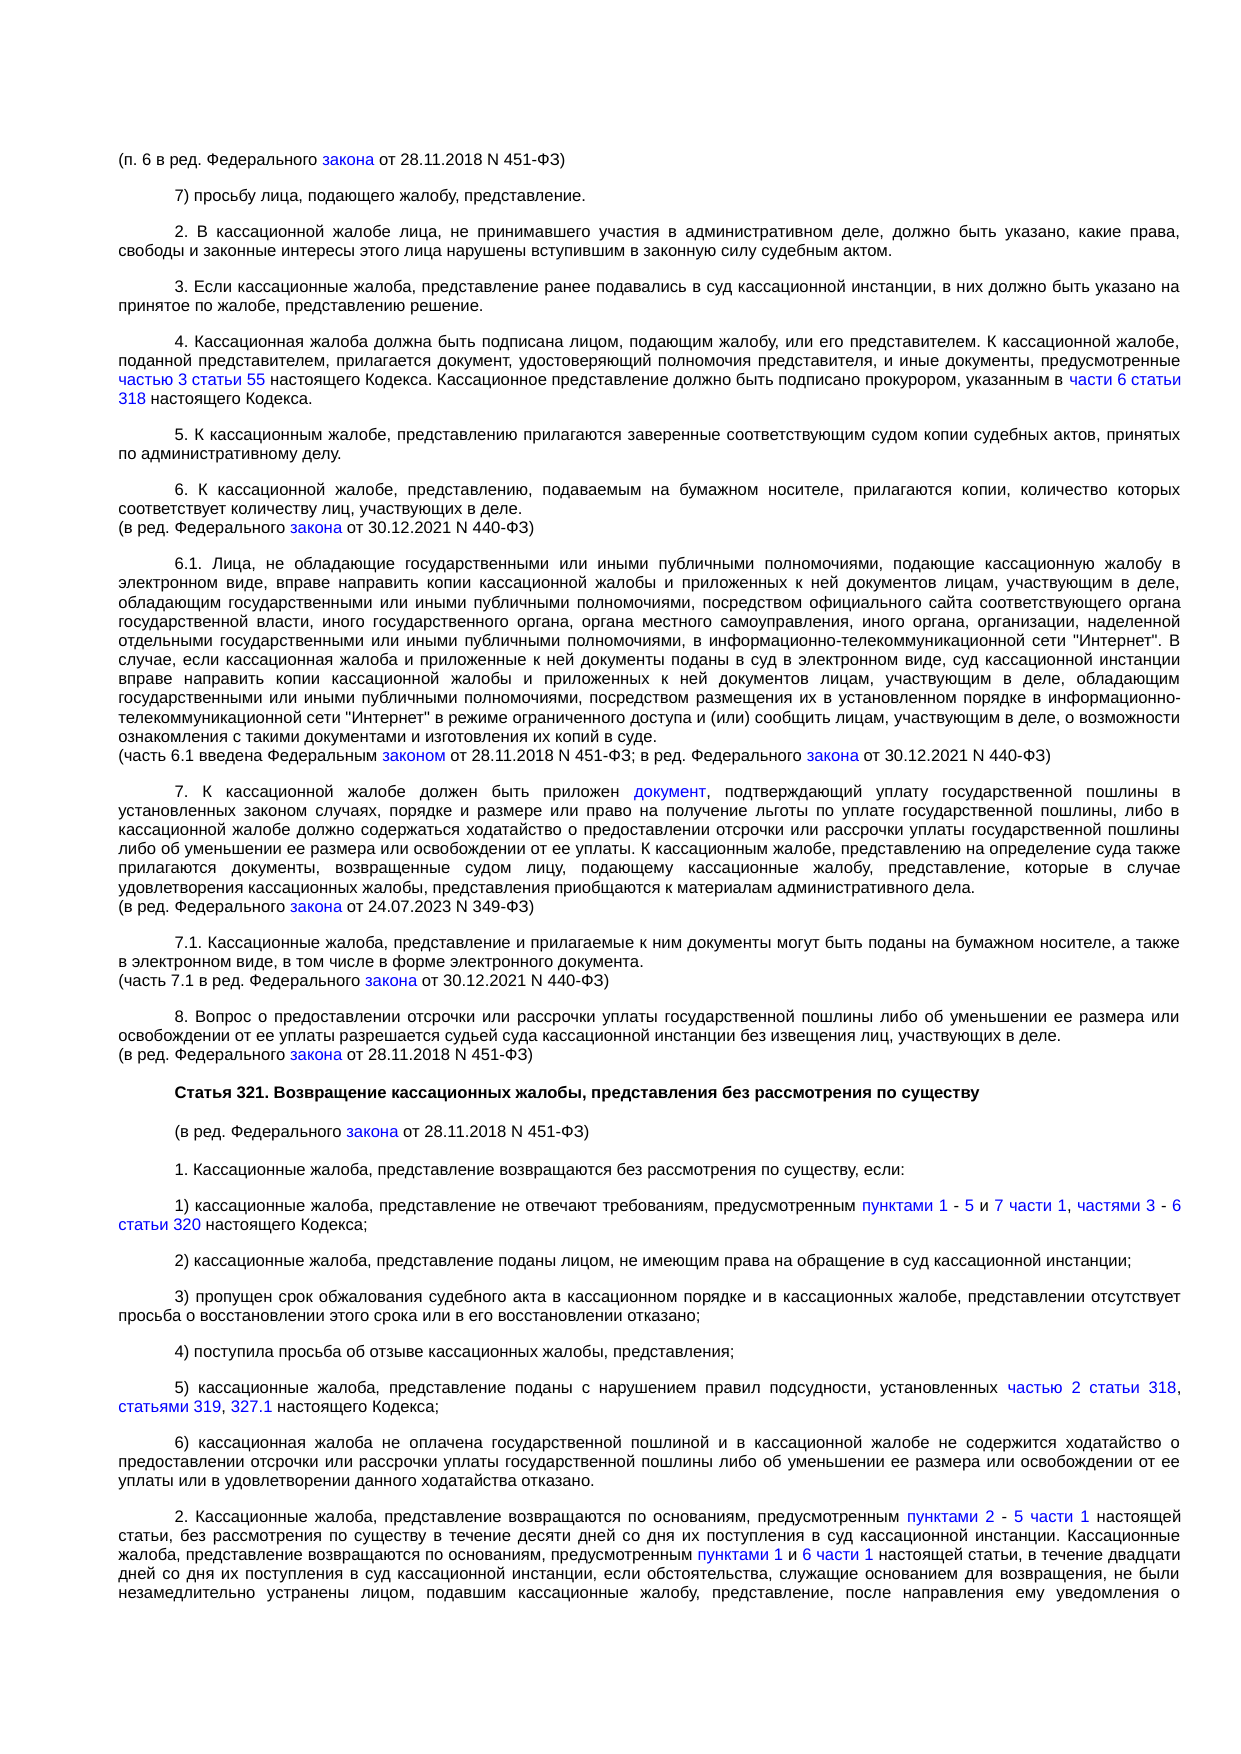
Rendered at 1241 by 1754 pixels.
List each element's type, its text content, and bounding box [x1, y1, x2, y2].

text 6. К кассационной жалобе, представлению, подаваемым на бумажном носителе, прилагаются копии, количество которых соответствует количеству лиц, участвующих в деле. [118, 480, 1181, 518]
text (в ред. Федерального закона от 28.11.2018 N 451-ФЗ) [118, 1122, 1181, 1141]
text 8. Вопрос о предоставлении отсрочки или рассрочки уплаты государственной пошлины либо об уменьшении ее размера или освобождении от ее уплаты разрешается судьей суда кассационной инстанции без извещения лиц, участвующих в деле. [118, 1007, 1181, 1045]
text 3. Если кассационные жалоба, представление ранее подавались в суд кассационной инстанции, в них должно быть указано на принятое по жалобе, представлению решение. [118, 277, 1181, 315]
text 1. Кассационные жалоба, представление возвращаются без рассмотрения по существу, если: [118, 1160, 1181, 1179]
text (в ред. Федерального закона от 30.12.2021 N 440-ФЗ) [118, 518, 1181, 537]
subtitle Статья 321. Возвращение кассационных жалобы, представления без рассмотрения по существу [118, 1083, 1181, 1102]
text (в ред. Федерального закона от 28.11.2018 N 451-ФЗ) [118, 1045, 1181, 1064]
text 7) просьбу лица, подающего жалобу, представление. [118, 186, 1181, 205]
text 1) кассационные жалоба, представление не отвечают требованиям, предусмотренным пунктами 1 - 5 и 7 части 1, частями 3 - 6 статьи 320 настоящего Кодекса; [118, 1196, 1181, 1234]
text 7. К кассационной жалобе должен быть приложен документ, подтверждающий уплату государственной пошлины в установленных законом случаях, порядке и размере или право на получение льготы по уплате государственной пошлины, либо в кассационной жалобе должно содержаться ходатайство о предоставлении отсрочки или рассрочки уплаты государственной пошлины либо об уменьшении ее размера или освобождении от ее уплаты. К кассационным жалобе, представлению на определение суда также прилагаются документы, возвращенные судом лицу, подающему кассационные жалобу, представление, которые в случае удовлетворения кассационных жалобы, представления приобщаются к материалам административного дела. [118, 782, 1181, 897]
text 2. В кассационной жалобе лица, не принимавшего участия в административном деле, должно быть указано, какие права, свободы и законные интересы этого лица нарушены вступившим в законную силу судебным актом. [118, 222, 1181, 260]
text (часть 7.1 в ред. Федерального закона от 30.12.2021 N 440-ФЗ) [118, 971, 1181, 990]
text (в ред. Федерального закона от 24.07.2023 N 349-ФЗ) [118, 897, 1181, 916]
text 3) пропущен срок обжалования судебного акта в кассационном порядке и в кассационных жалобе, представлении отсутствует просьба о восстановлении этого срока или в его восстановлении отказано; [118, 1287, 1181, 1325]
text 4) поступила просьба об отзыве кассационных жалобы, представления; [118, 1342, 1181, 1361]
text 4. Кассационная жалоба должна быть подписана лицом, подающим жалобу, или его представителем. К кассационной жалобе, поданной представителем, прилагается документ, удостоверяющий полномочия представителя, и иные документы, предусмотренные частью 3 статьи 55 настоящего Кодекса. Кассационное представление должно быть подписано прокурором, указанным в части 6 статьи 318 настоящего Кодекса. [118, 332, 1181, 408]
text (п. 6 в ред. Федерального закона от 28.11.2018 N 451-ФЗ) [118, 150, 1181, 169]
text 2. Кассационные жалоба, представление возвращаются по основаниям, предусмотренным пунктами 2 - 5 части 1 настоящей статьи, без рассмотрения по существу в течение десяти дней со дня их поступления в суд кассационной инстанции. Кассационные жалоба, представление возвращаются по основаниям, предусмотренным пунктами 1 и 6 части 1 настоящей статьи, в течение двадцати дней со дня их поступления в суд кассационной инстанции, если обстоятельства, служащие основанием для возвращения, не были незамедлительно устранены лицом, подавшим кассационные жалобу, представление, после направления ему уведомления о [118, 1507, 1181, 1602]
text 5) кассационные жалоба, представление поданы с нарушением правил подсудности, установленных частью 2 статьи 318, статьями 319, 327.1 настоящего Кодекса; [118, 1377, 1181, 1416]
text 5. К кассационным жалобе, представлению прилагаются заверенные соответствующим судом копии судебных актов, принятых по административному делу. [118, 425, 1181, 463]
text 6.1. Лица, не обладающие государственными или иными публичными полномочиями, подающие кассационную жалобу в электронном виде, вправе направить копии кассационной жалобы и приложенных к ней документов лицам, участвующим в деле, обладающим государственными или иными публичными полномочиями, посредством официального сайта соответствующего органа государственной власти, иного государственного органа, органа местного самоуправления, иного органа, организации, наделенной отдельными государственными или иными публичными полномочиями, в информационно-телекоммуникационной сети "Интернет". В случае, если кассационная жалоба и приложенные к ней документы поданы в суд в электронном виде, суд кассационной инстанции вправе направить копии кассационной жалобы и приложенных к ней документов лицам, участвующим в деле, обладающим государственными или иными публичными полномочиями, посредством размещения их в установленном порядке в информационно-телекоммуникационной сети "Интернет" в режиме ограниченного доступа и (или) сообщить лицам, участвующим в деле, о возможности ознакомления с такими документами и изготовления их копий в суде. [118, 554, 1181, 746]
text (часть 6.1 введена Федеральным законом от 28.11.2018 N 451-ФЗ; в ред. Федерального закона от 30.12.2021 N 440-ФЗ) [118, 746, 1181, 765]
text 6) кассационная жалоба не оплачена государственной пошлиной и в кассационной жалобе не содержится ходатайство о предоставлении отсрочки или рассрочки уплаты государственной пошлины либо об уменьшении ее размера или освобождении от ее уплаты или в удовлетворении данного ходатайства отказано. [118, 1432, 1181, 1490]
text 7.1. Кассационные жалоба, представление и прилагаемые к ним документы могут быть поданы на бумажном носителе, а также в электронном виде, в том числе в форме электронного документа. [118, 932, 1181, 971]
text 2) кассационные жалоба, представление поданы лицом, не имеющим права на обращение в суд кассационной инстанции; [118, 1251, 1181, 1270]
